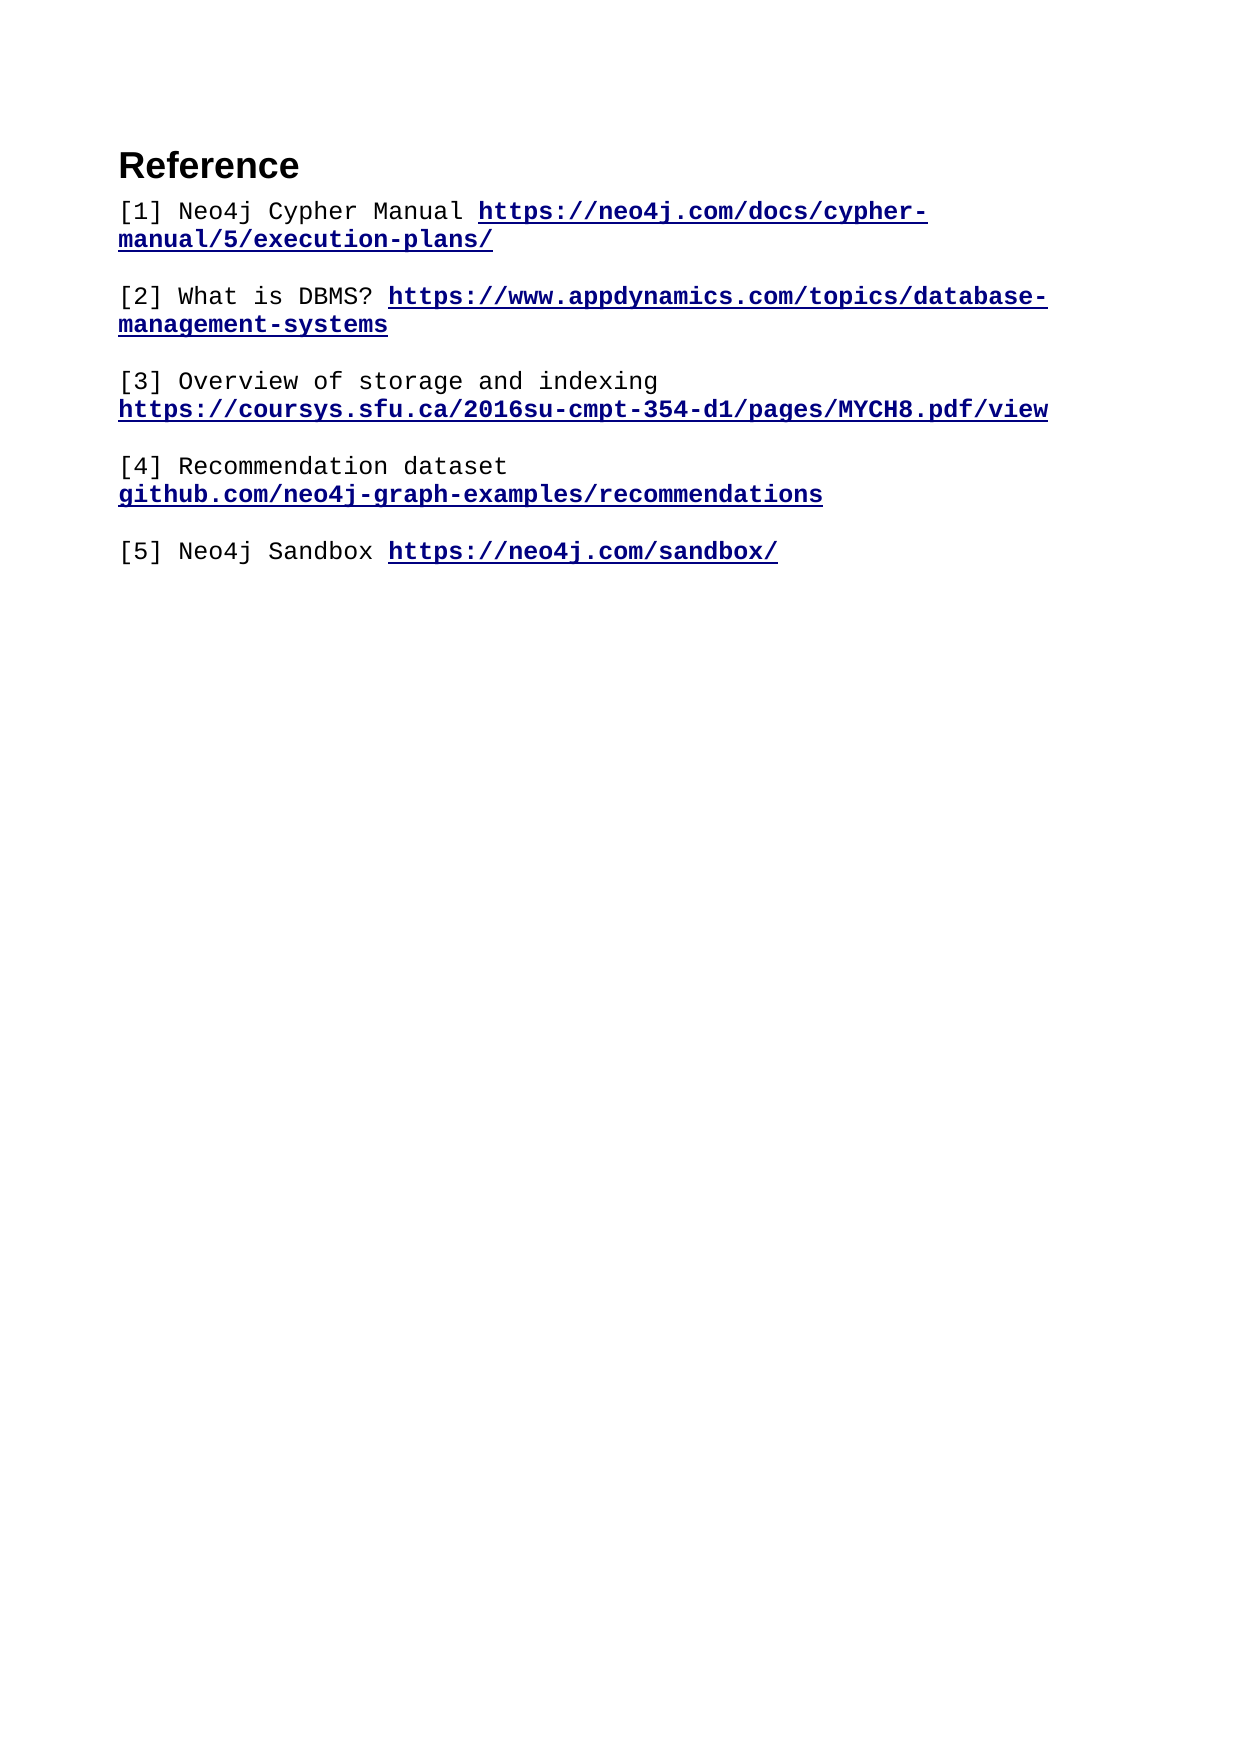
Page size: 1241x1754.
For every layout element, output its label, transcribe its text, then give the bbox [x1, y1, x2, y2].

text [4] Recommendation dataset github.com/neo4j-graph-examples/recommendations [118, 454, 1122, 510]
text [5] Neo4j Sandbox https://neo4j.com/sandbox/ [118, 539, 1122, 567]
text [2] What is DBMS? https://www.appdynamics.com/topics/database-management-systems [118, 284, 1122, 340]
text [3] Overview of storage and indexing https://coursys.sfu.ca/2016su-cmpt-354-d1/pages/MYCH8.pdf/view [118, 369, 1122, 425]
subtitle Reference [118, 143, 1122, 186]
text [1] Neo4j Cypher Manual https://neo4j.com/docs/cypher-manual/5/execution-plans/ [118, 199, 1122, 255]
